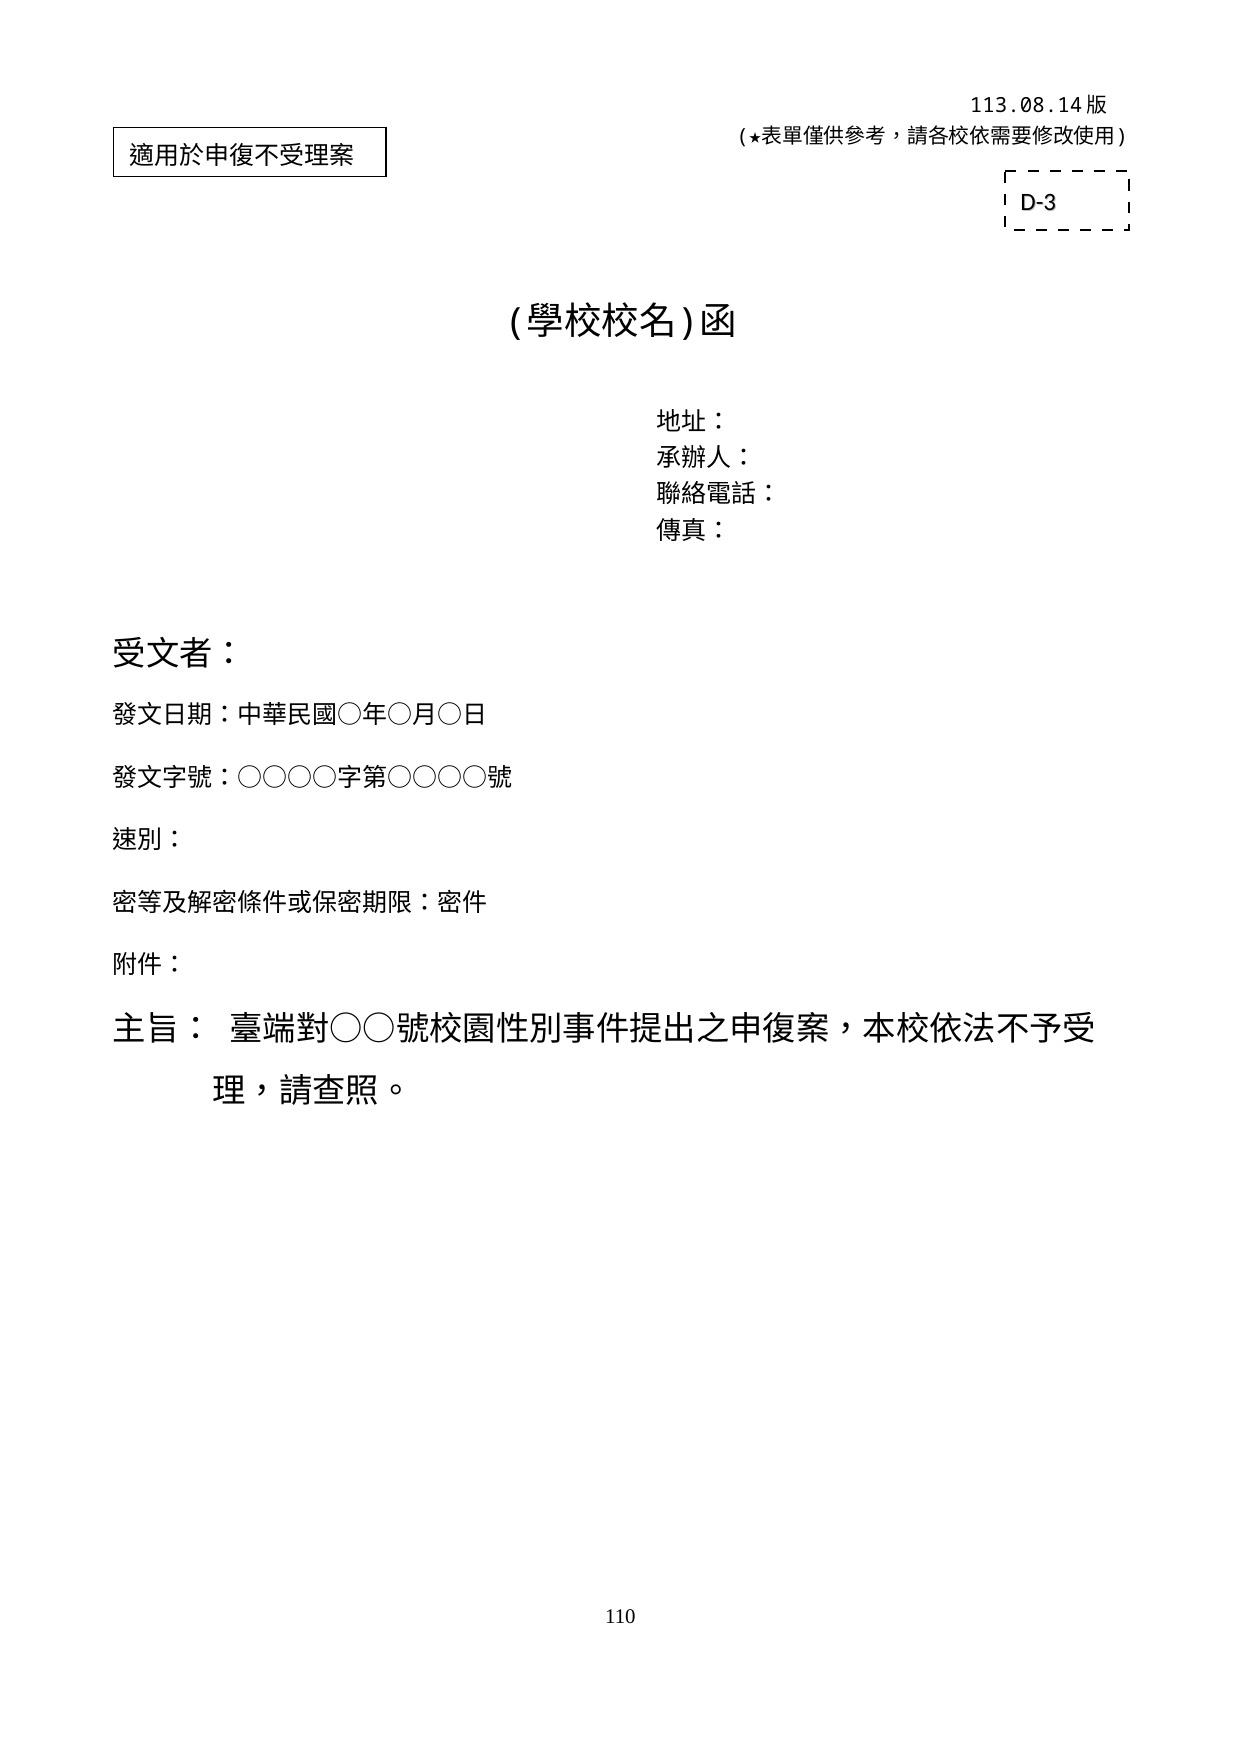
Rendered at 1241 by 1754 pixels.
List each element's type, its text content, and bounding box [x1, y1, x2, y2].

text (學校校名)函 [112, 276, 1128, 339]
text 發文字號：○○○○字第○○○○號 [112, 734, 1128, 796]
text 速別： [112, 796, 1128, 859]
text 附件： [112, 921, 1128, 984]
text 發文日期：中華民國○年○月○日 [112, 671, 1128, 734]
text 傳真： [560, 510, 1128, 546]
text 受文者： [112, 609, 1128, 671]
text 適用於申復不受理案 [129, 136, 370, 168]
text 主旨： 臺端對○○號校園性別事件提出之申復案，本校依法不予受理，請查照。 [112, 984, 1128, 1109]
text 地址： [560, 401, 1128, 438]
text 承辦人： [560, 438, 1128, 474]
text 密等及解密條件或保密期限：密件 [112, 859, 1128, 921]
text 聯絡電話： [560, 474, 1128, 510]
